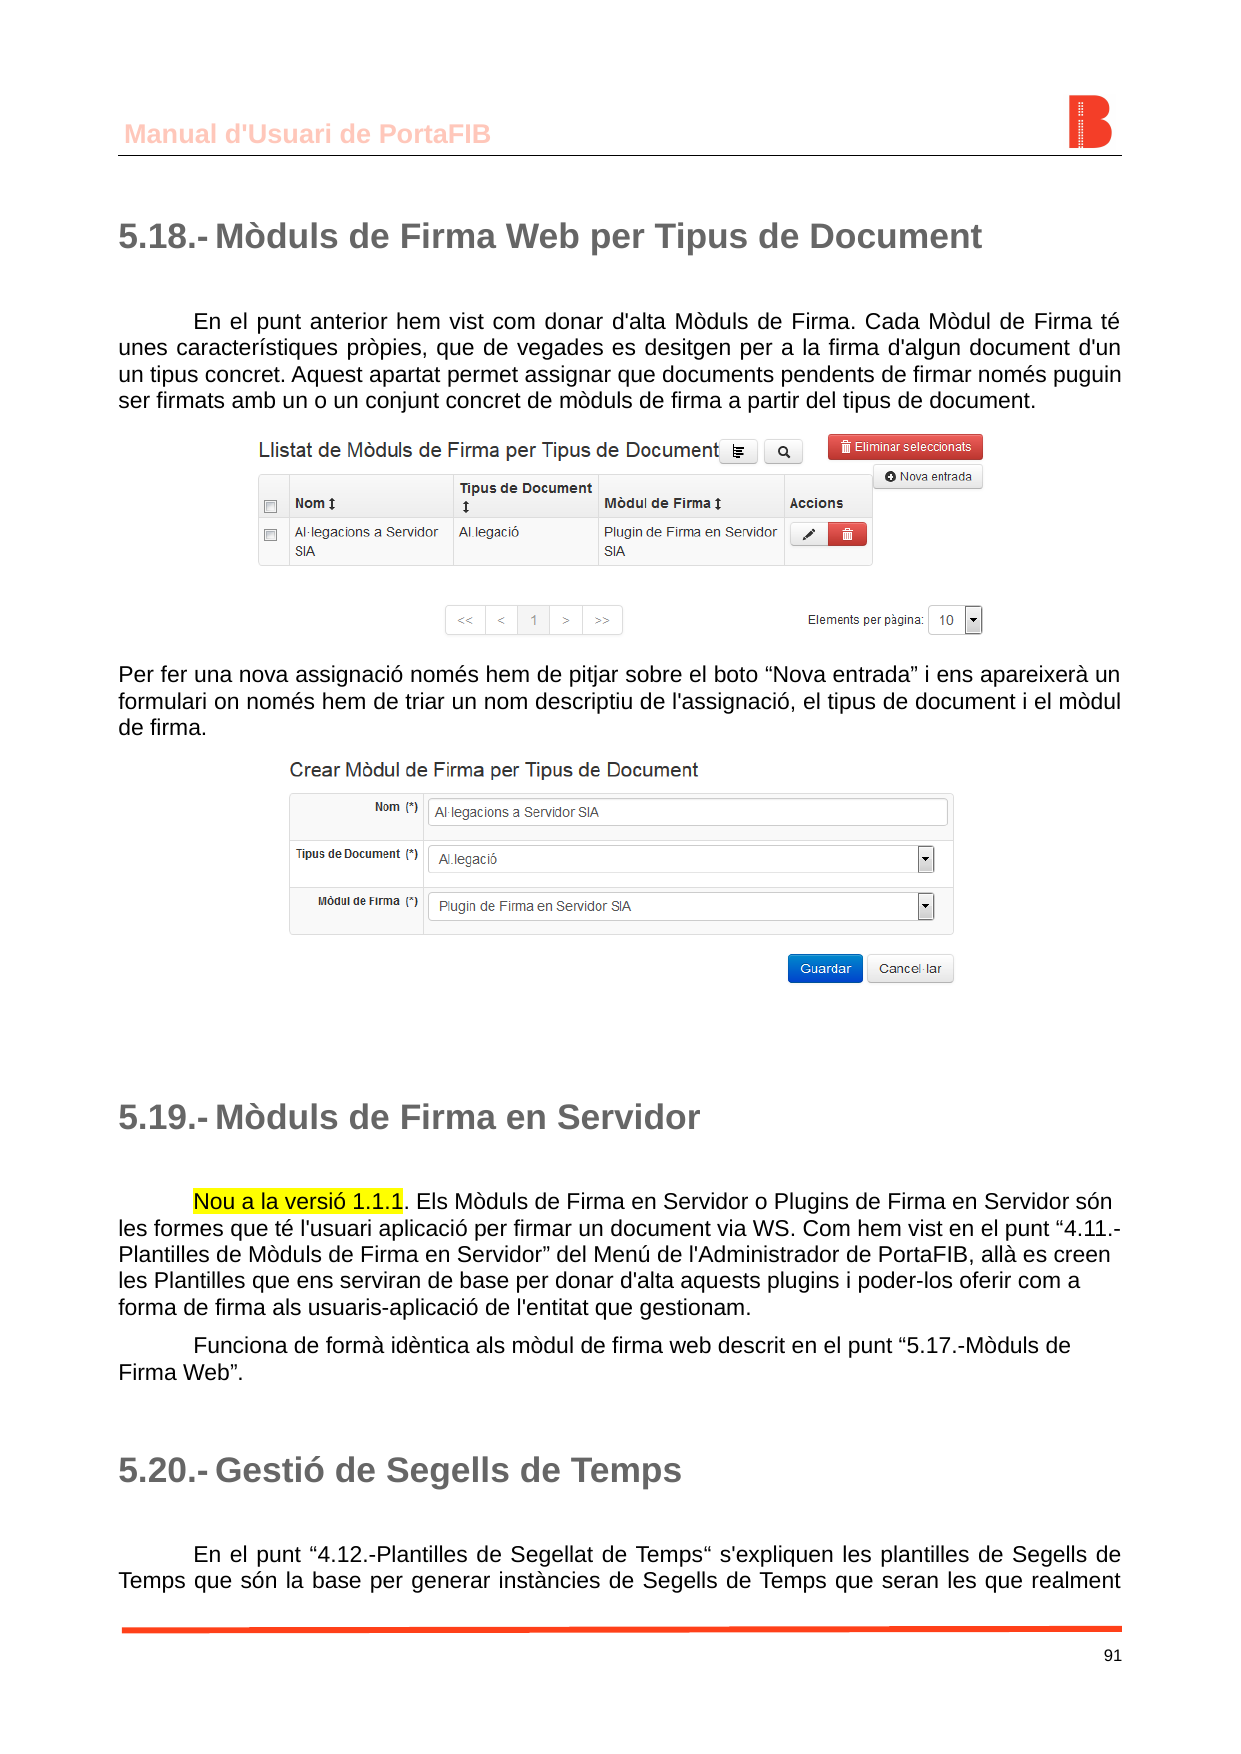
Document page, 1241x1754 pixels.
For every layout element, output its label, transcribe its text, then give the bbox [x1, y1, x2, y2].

picture [278, 752, 962, 994]
subtitle Gestió de Segells de Temps [118, 1449, 1122, 1490]
text En el punt anterior hem vist com donar d'alta Mòduls de Firma. Cada Mòdul de Firma té unes característiques pròpies, que de vegades es desitgen per a la firma d'algun document d'un un tipus concret. Aquest apartat permet assignar que documents pendents de firmar només puguin ser firmats amb un o un conjunt concret de mòduls de firma a partir del tipus de document. [118, 308, 1122, 413]
text Funciona de formà idèntica als mòdul de firma web descrit en el punt “5.17.-Mòduls de Firma Web”. [118, 1332, 1122, 1385]
text Nou a la versió 1.1.1. Els Mòduls de Firma en Servidor o Plugins de Firma en Servidor són les formes que té l'usuari aplicació per firmar un document via WS. Com hem vist en el punt “4.11.-Plantilles de Mòduls de Firma en Servidor” del Menú de l'Administrador de PortaFIB, allà es creen les Plantilles que ens serviran de base per donar d'alta aquests plugins i poder-los oferir com a forma de firma als usuaris-aplicació de l'entitat que gestionam. [118, 1188, 1122, 1320]
subtitle Mòduls de Firma Web per Tipus de Document [118, 216, 1122, 256]
picture [1063, 94, 1117, 150]
picture [250, 425, 990, 649]
text En el punt “4.12.-Plantilles de Segellat de Temps“ s'expliquen les plantilles de Segells de Temps que són la base per generar instàncies de Segells de Temps que seran les que realment [118, 1541, 1122, 1594]
subtitle Mòduls de Firma en Servidor [118, 1096, 1122, 1137]
text Per fer una nova assignació només hem de pitjar sobre el boto “Nova entrada” i ens apareixerà un formulari on només hem de triar un nom descriptiu de l'assignació, el tipus de document i el mòdul de firma. [118, 661, 1122, 740]
